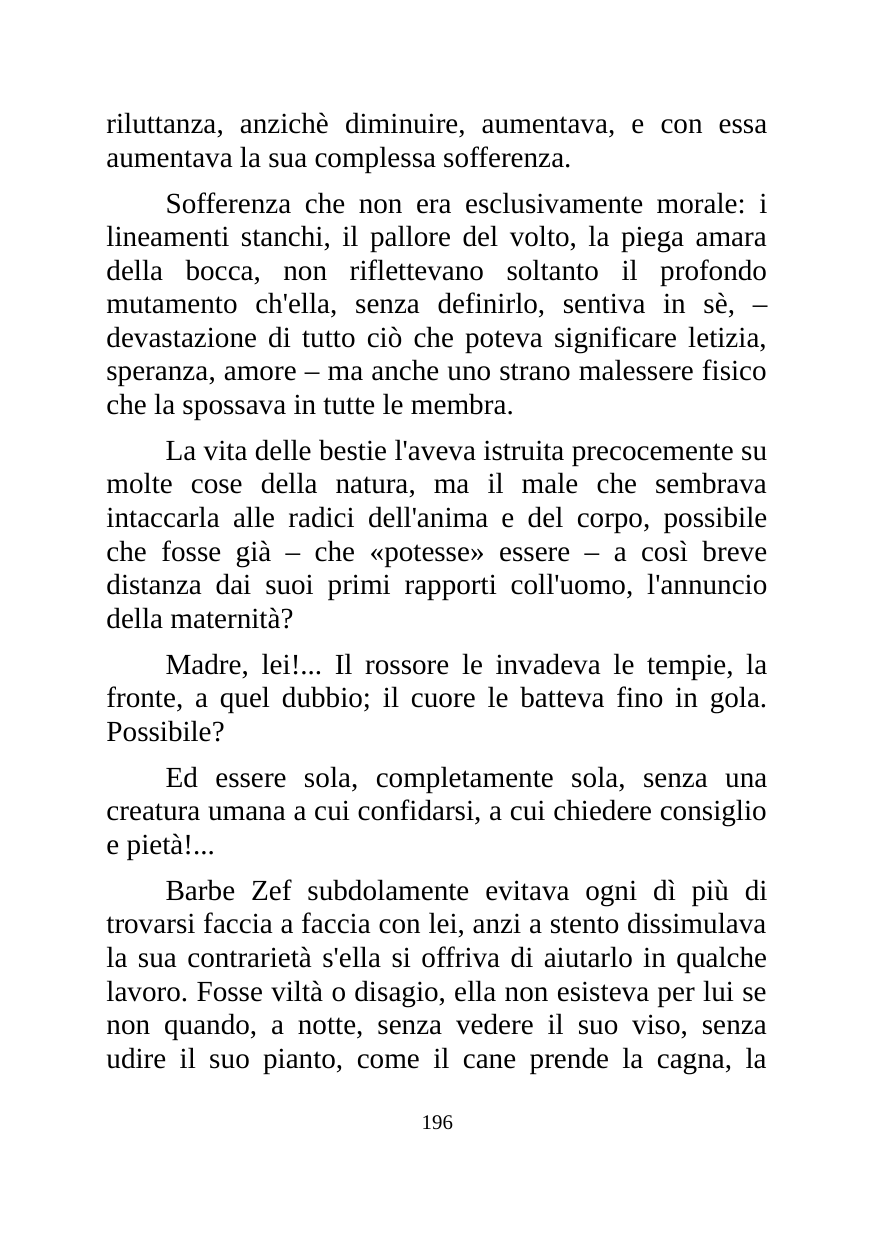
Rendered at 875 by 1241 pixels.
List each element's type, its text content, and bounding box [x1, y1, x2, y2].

text Sofferenza che non era esclusivamente morale: i lineamenti stanchi, il pallore del volto, la piega amara della bocca, non riflettevano soltanto il profondo mutamento ch'ella, senza definirlo, sentiva in sè, – devastazione di tutto ciò che poteva significare letizia, speranza, amore – ma anche uno strano malessere fisico che la spossava in tutte le membra. [106, 186, 768, 421]
text Barbe Zef subdolamente evitava ogni dì più di trovarsi faccia a faccia con lei, anzi a stento dissimulava la sua contrarietà s'ella si offriva di aiutarlo in qualche lavoro. Fosse viltà o disagio, ella non esisteva per lui se non quando, a notte, senza vedere il suo viso, senza udire il suo pianto, come il cane prende la cagna, la [106, 873, 768, 1074]
text La vita delle bestie l'aveva istruita precocemente su molte cose della natura, ma il male che sembrava intaccarla alle radici dell'anima e del corpo, possibile che fosse già – che «potesse» essere – a così breve distanza dai suoi primi rapporti coll'uomo, l'annuncio della maternità? [106, 433, 768, 634]
text riluttanza, anzichè diminuire, aumentava, e con essa aumentava la sua complessa sofferenza. [106, 106, 768, 173]
text Madre, lei!... Il rossore le invadeva le tempie, la fronte, a quel dubbio; il cuore le batteva fino in gola. Possibile? [106, 647, 768, 747]
text Ed essere sola, completamente sola, senza una creatura umana a cui confidarsi, a cui chiedere consiglio e pietà!... [106, 760, 768, 861]
